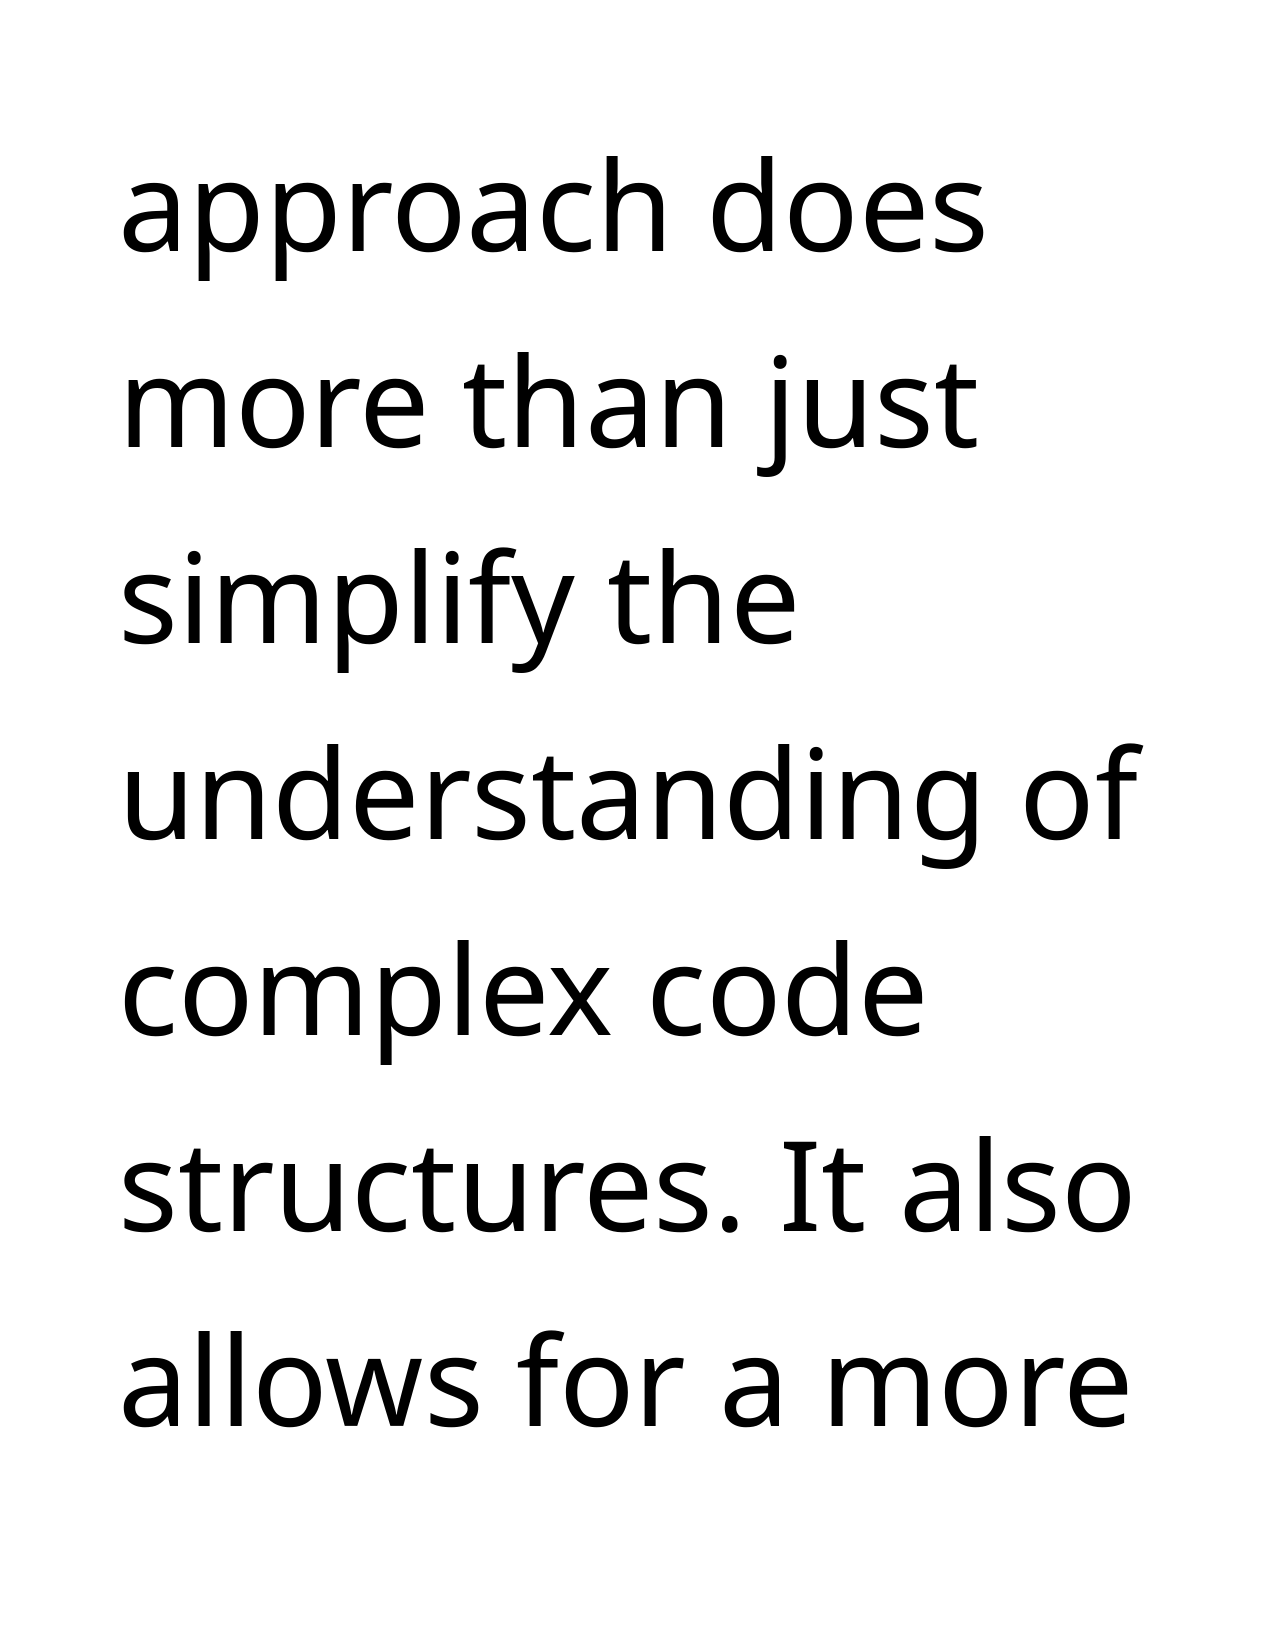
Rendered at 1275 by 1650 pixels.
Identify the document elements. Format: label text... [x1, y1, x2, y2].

text approach does more than just simplify the understanding of complex code structures. It also allows for a more [118, 118, 1157, 1463]
